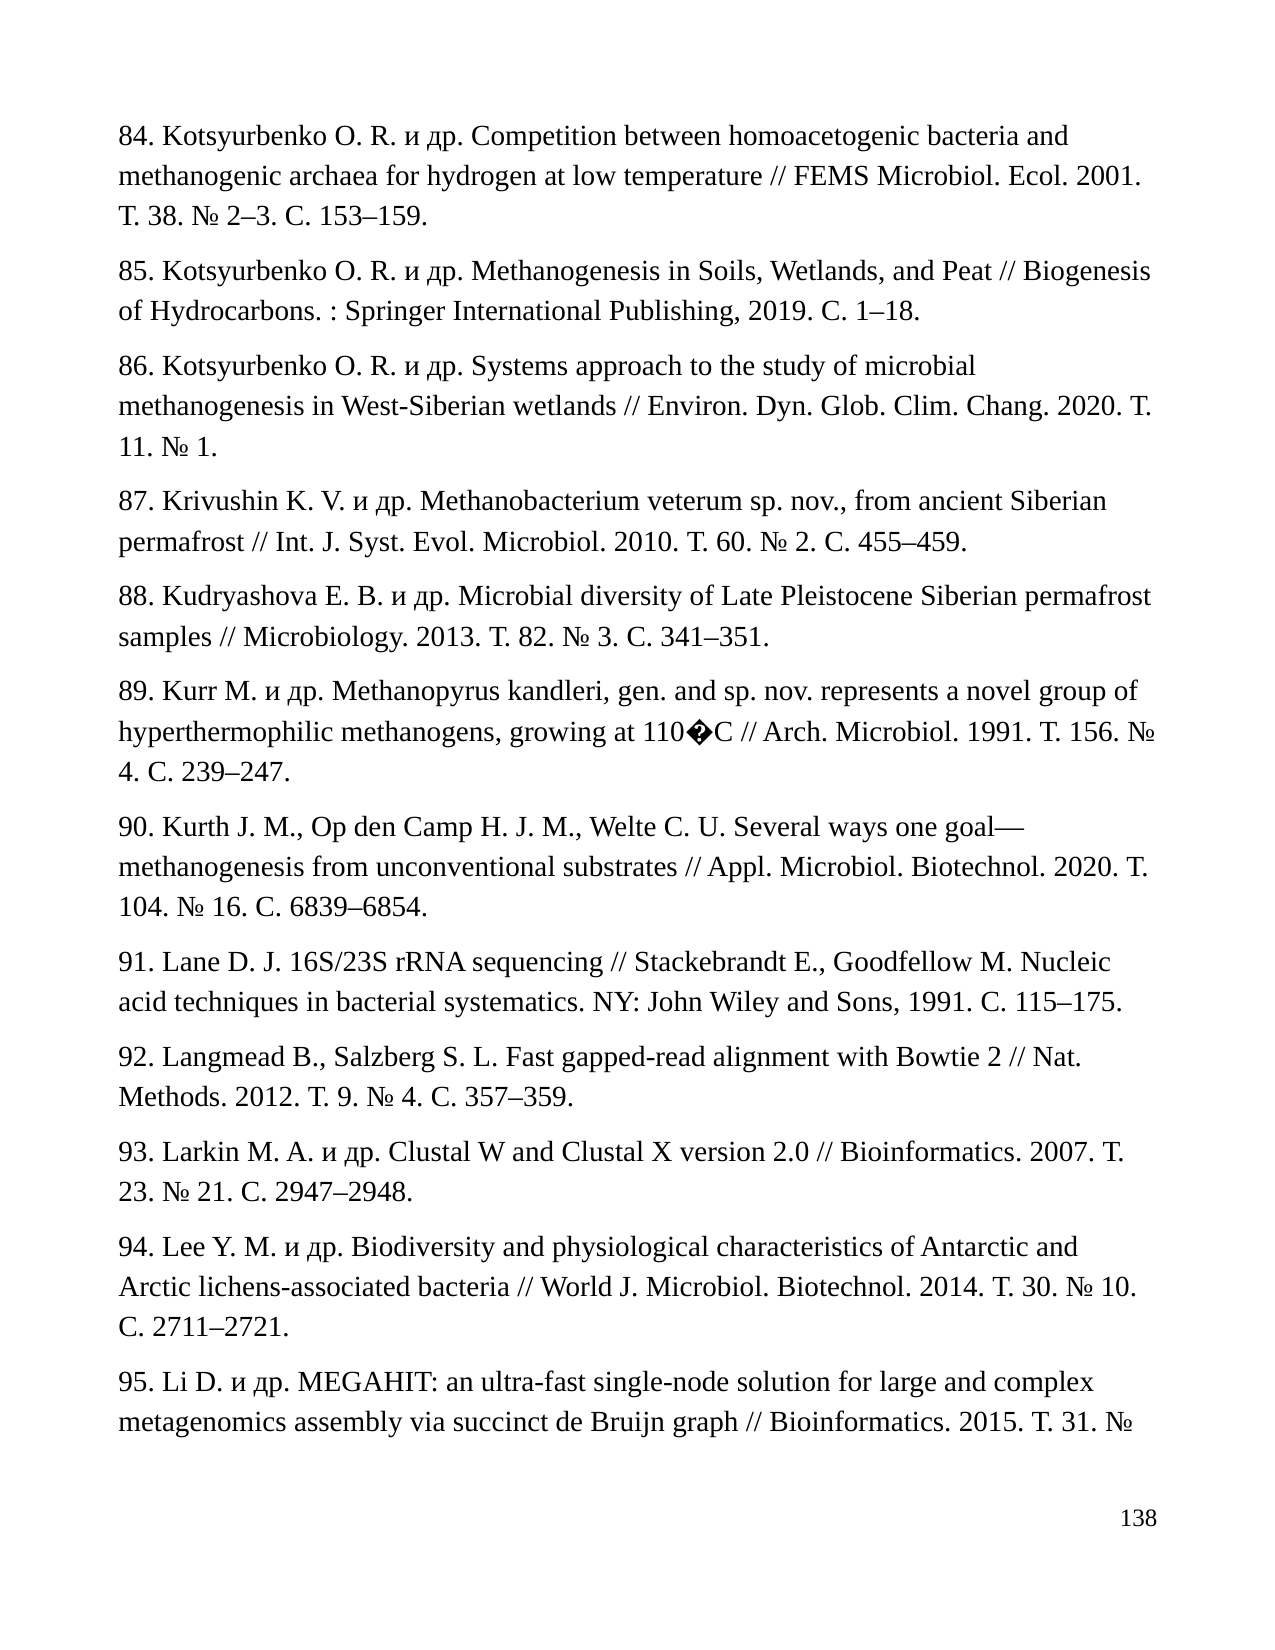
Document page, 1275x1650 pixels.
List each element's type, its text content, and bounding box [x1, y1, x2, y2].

text 86. Kotsyurbenko O. R. и др. Systems approach to the study of microbial methanogenesis in West-Siberian wetlands // Environ. Dyn. Glob. Clim. Chang. 2020. Т. 11. № 1. [118, 348, 1157, 462]
text 85. Kotsyurbenko O. R. и др. Methanogenesis in Soils, Wetlands, and Peat // Biogenesis of Hydrocarbons. : Springer International Publishing, 2019. С. 1–18. [118, 253, 1157, 327]
text 87. Krivushin K. V. и др. Methanobacterium veterum sp. nov., from ancient Siberian permafrost // Int. J. Syst. Evol. Microbiol. 2010. Т. 60. № 2. С. 455–459. [118, 483, 1157, 557]
text 84. Kotsyurbenko O. R. и др. Competition between homoacetogenic bacteria and methanogenic archaea for hydrogen at low temperature // FEMS Microbiol. Ecol. 2001. Т. 38. № 2–3. С. 153–159. [118, 118, 1157, 232]
text 95. Li D. и др. MEGAHIT: an ultra-fast single-node solution for large and complex metagenomics assembly via succinct de Bruijn graph // Bioinformatics. 2015. Т. 31. № [118, 1364, 1157, 1438]
text 89. Kurr M. и др. Methanopyrus kandleri, gen. and sp. nov. represents a novel group of hyperthermophilic methanogens, growing at 110�C // Arch. Microbiol. 1991. Т. 156. № 4. С. 239–247. [118, 673, 1157, 787]
text 91. Lane D. J. 16S/23S rRNA sequencing // Stackebrandt E., Goodfellow M. Nucleic acid techniques in bacterial systematics. NY: John Wiley and Sons, 1991. С. 115–175. [118, 944, 1157, 1018]
text 94. Lee Y. M. и др. Biodiversity and physiological characteristics of Antarctic and Arctic lichens-associated bacteria // World J. Microbiol. Biotechnol. 2014. Т. 30. № 10. С. 2711–2721. [118, 1229, 1157, 1343]
text 88. Kudryashova E. B. и др. Microbial diversity of Late Pleistocene Siberian permafrost samples // Microbiology. 2013. Т. 82. № 3. С. 341–351. [118, 578, 1157, 652]
text 93. Larkin M. A. и др. Clustal W and Clustal X version 2.0 // Bioinformatics. 2007. Т. 23. № 21. С. 2947–2948. [118, 1134, 1157, 1208]
text 92. Langmead B., Salzberg S. L. Fast gapped-read alignment with Bowtie 2 // Nat. Methods. 2012. Т. 9. № 4. С. 357–359. [118, 1039, 1157, 1113]
text 90. Kurth J. M., Op den Camp H. J. M., Welte C. U. Several ways one goal—methanogenesis from unconventional substrates // Appl. Microbiol. Biotechnol. 2020. Т. 104. № 16. С. 6839–6854. [118, 809, 1157, 923]
